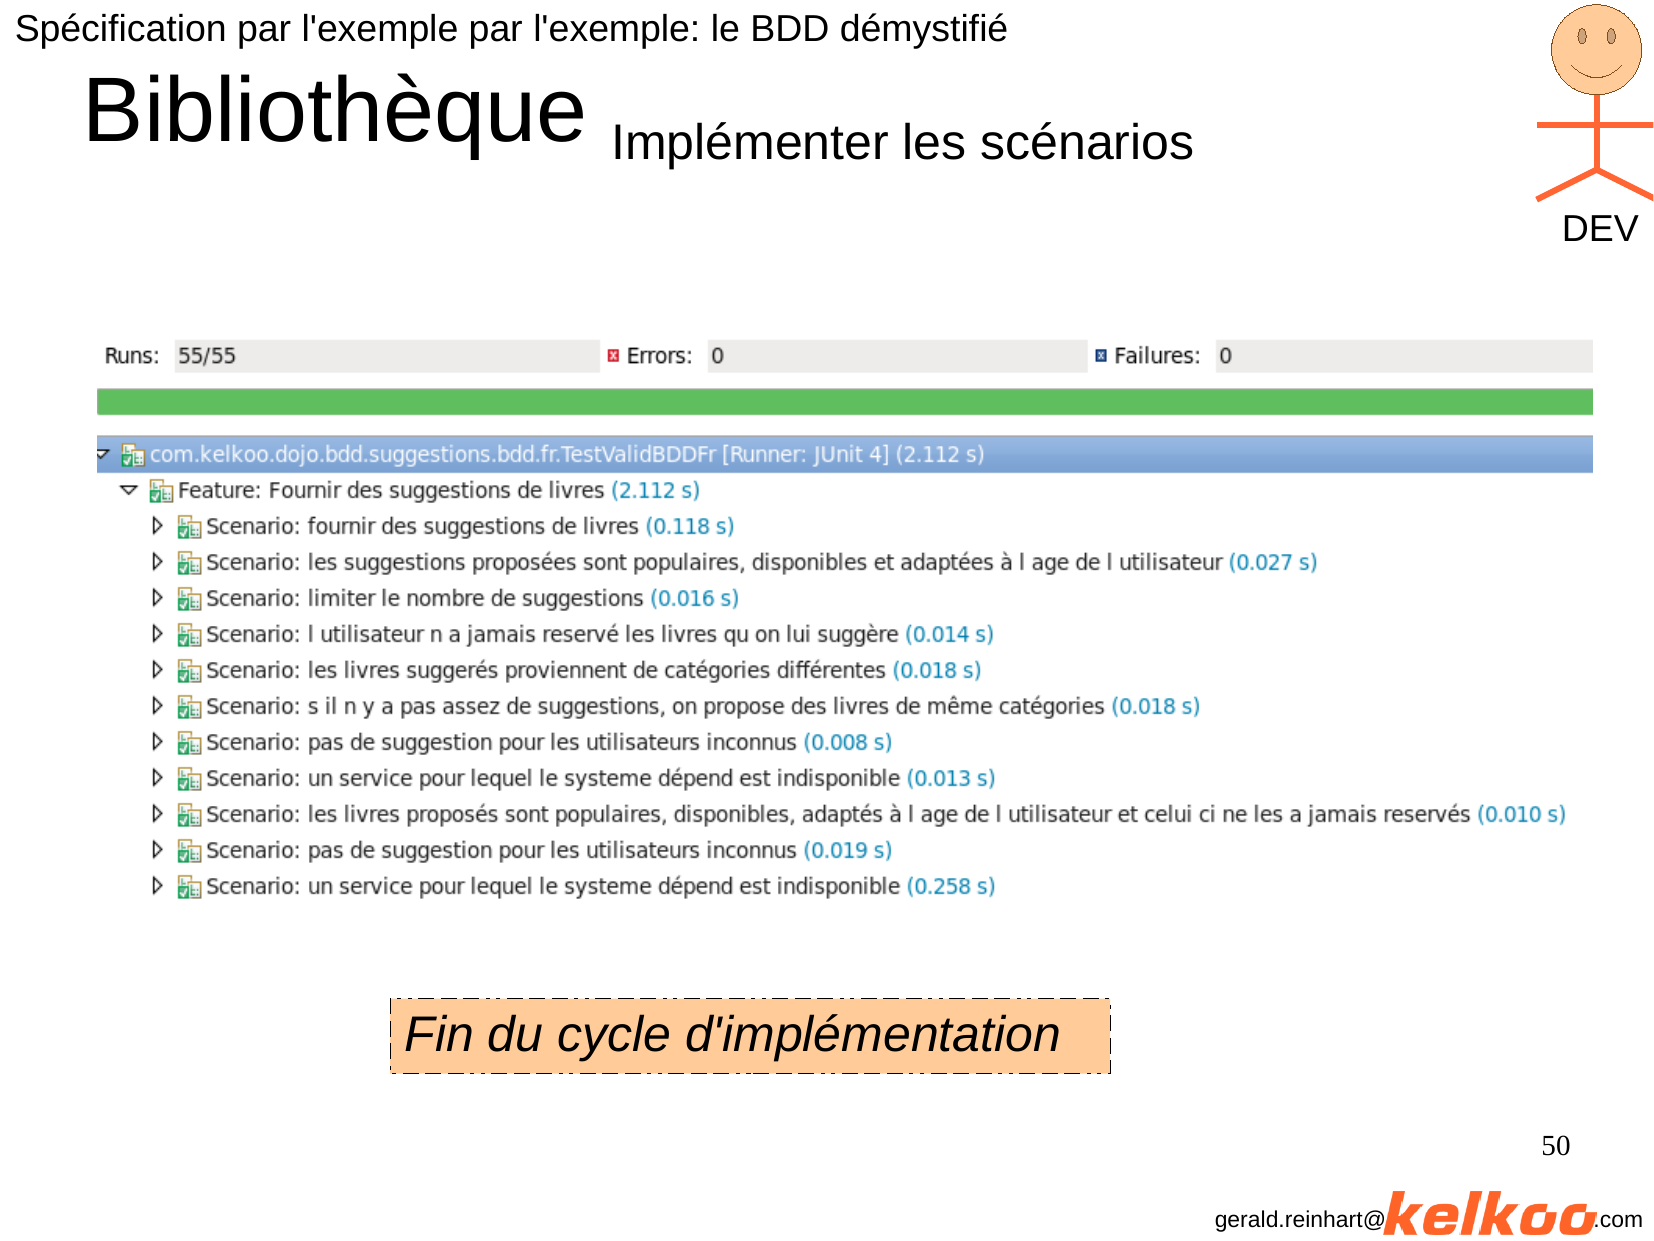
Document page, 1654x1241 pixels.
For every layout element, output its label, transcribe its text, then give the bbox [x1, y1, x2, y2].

text_box gerald.reinhart@ .com [1193, 1199, 1654, 1241]
text_box Fin du cycle d'implémentation [390, 998, 1111, 1074]
text_box [1571, 4, 1642, 95]
text_box Spécification par l'exemple par l'exemple: le BDD démystifié [0, 0, 1024, 57]
picture [97, 337, 1593, 913]
picture [1383, 1191, 1597, 1199]
text_box Implémenter les scénarios [596, 106, 1210, 178]
text_box DEV [1536, 199, 1654, 257]
title Bibliothèque [82, 5, 1571, 213]
